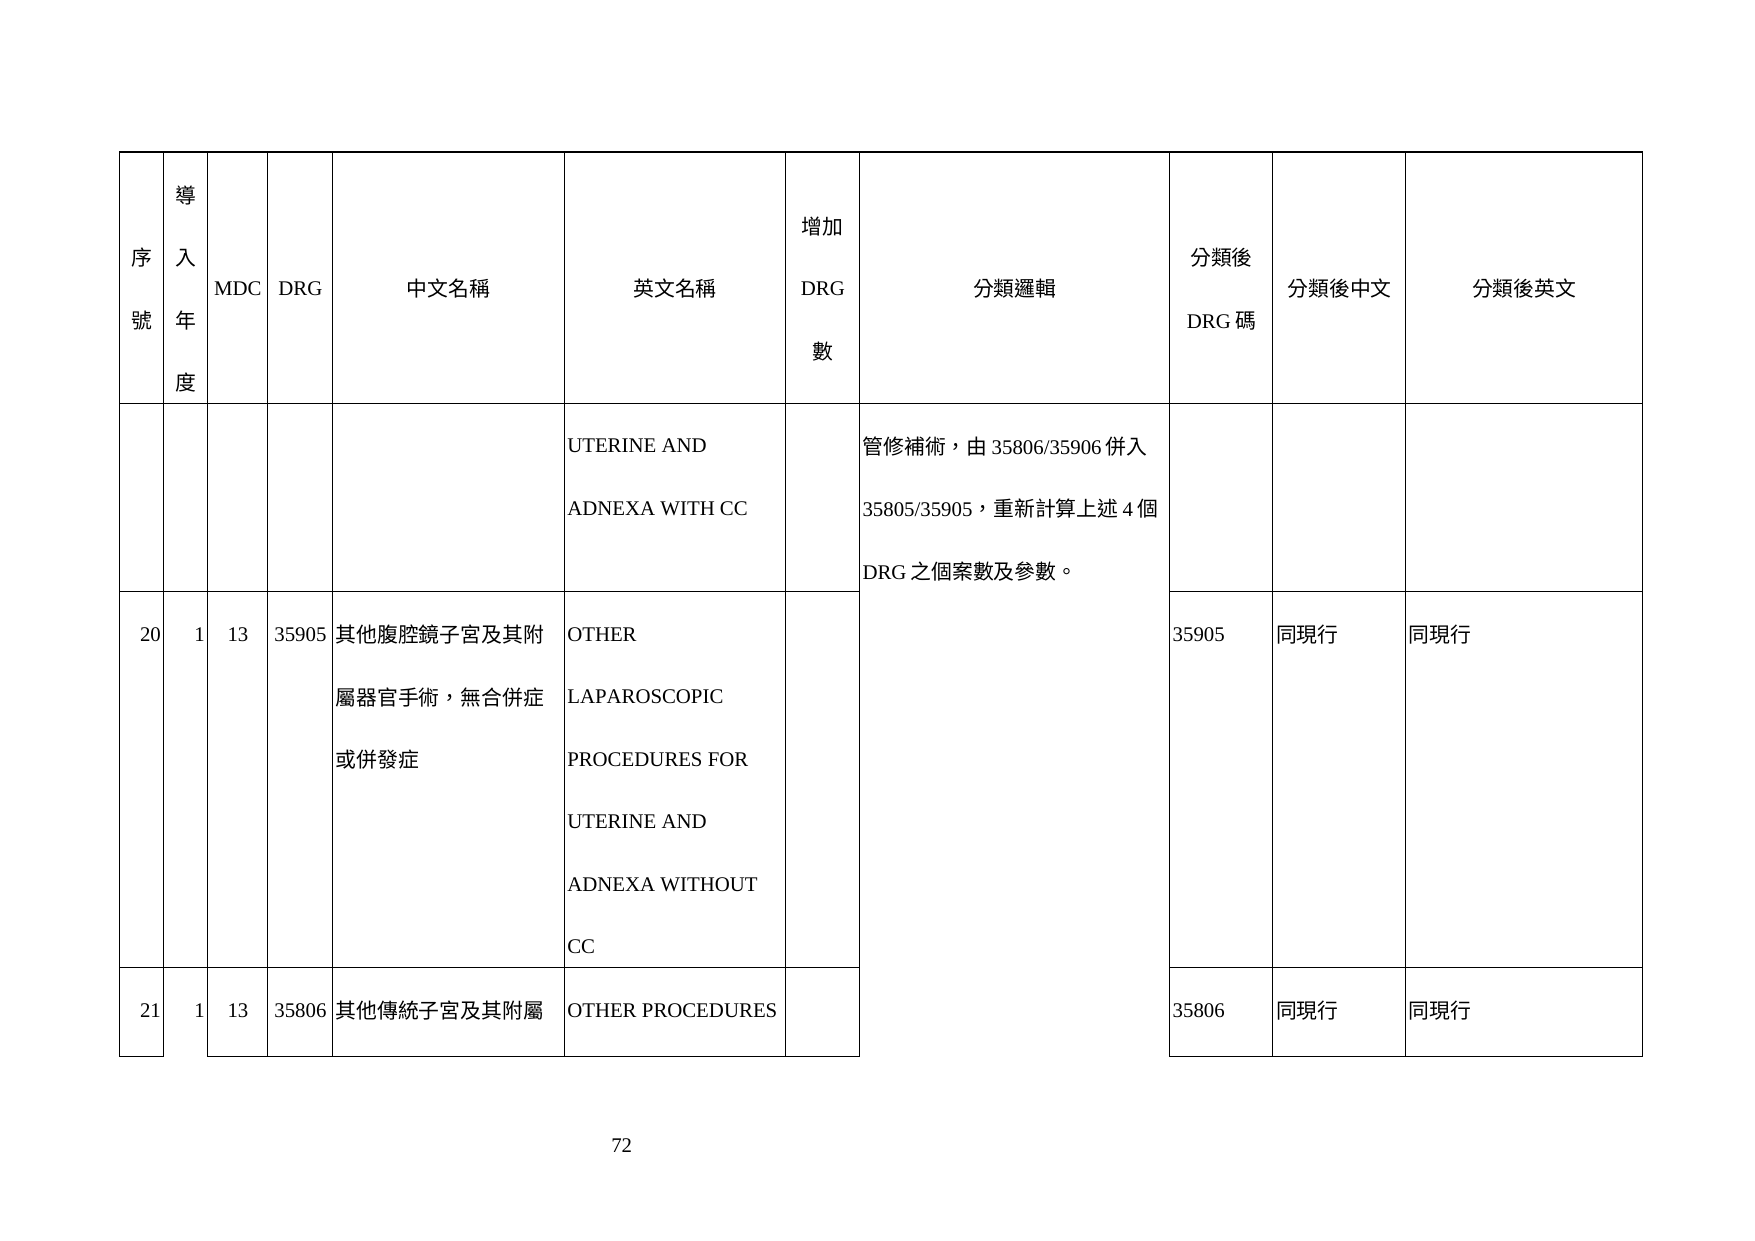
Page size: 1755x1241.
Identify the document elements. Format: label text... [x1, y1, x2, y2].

table_cell [120, 404, 163, 591]
table_cell [786, 592, 859, 967]
table_header 英文名稱 [565, 153, 785, 402]
table_cell 其他腹腔鏡子宮及其附屬器官手術，無合併症或併發症 [333, 592, 564, 967]
table_cell 其他傳統子宮及其附屬 [333, 968, 564, 1056]
table_header 分類邏輯 [860, 153, 1169, 402]
table_cell 同現行 [1406, 968, 1642, 1056]
table_cell OTHER PROCEDURES [565, 968, 785, 1056]
table_cell [786, 404, 859, 591]
table_cell [860, 967, 1169, 1056]
table_cell 管修補術，由35806/35906併入35805/35905，重新計算上述4個DRG之個案數及參數。 [860, 404, 1169, 591]
table_header 中文名稱 [333, 153, 564, 402]
table_cell 35806 [268, 968, 332, 1056]
table_cell 35806 [1170, 968, 1272, 1056]
table_cell [208, 404, 267, 591]
table_header 分類後英文 [1406, 153, 1642, 402]
table_cell OTHER LAPAROSCOPIC PROCEDURES FOR UTERINE AND ADNEXA WITHOUT CC [565, 592, 785, 967]
table_header DRG [268, 153, 332, 402]
table_cell [164, 404, 207, 591]
table_cell 35905 [268, 592, 332, 967]
table_cell 13 [208, 968, 267, 1056]
table_cell [268, 404, 332, 591]
table_header 序號 [120, 153, 163, 402]
table_cell UTERINE AND ADNEXA WITH CC [565, 404, 785, 591]
table_cell 13 [208, 592, 267, 967]
table_cell [1406, 404, 1642, 591]
table_cell 同現行 [1406, 592, 1642, 967]
table_cell 20 [120, 592, 163, 967]
table_cell [1170, 404, 1272, 591]
table_header 分類後 DRG碼 [1170, 153, 1272, 402]
table_cell 1 [164, 592, 207, 967]
table_header 導入年度 [164, 153, 207, 402]
table_cell [860, 591, 1169, 967]
table_cell 同現行 [1273, 592, 1405, 967]
table_header 分類後中文 [1273, 153, 1405, 402]
table_cell [1273, 404, 1405, 591]
table_cell [333, 404, 564, 591]
table_header 增加DRG數 [786, 153, 859, 402]
table_cell 21 [120, 968, 163, 1056]
table_cell 1 [164, 968, 207, 1056]
table_header MDC [208, 153, 267, 402]
table_cell 同現行 [1273, 968, 1405, 1056]
table_cell [786, 968, 859, 1056]
table_cell 35905 [1170, 592, 1272, 967]
